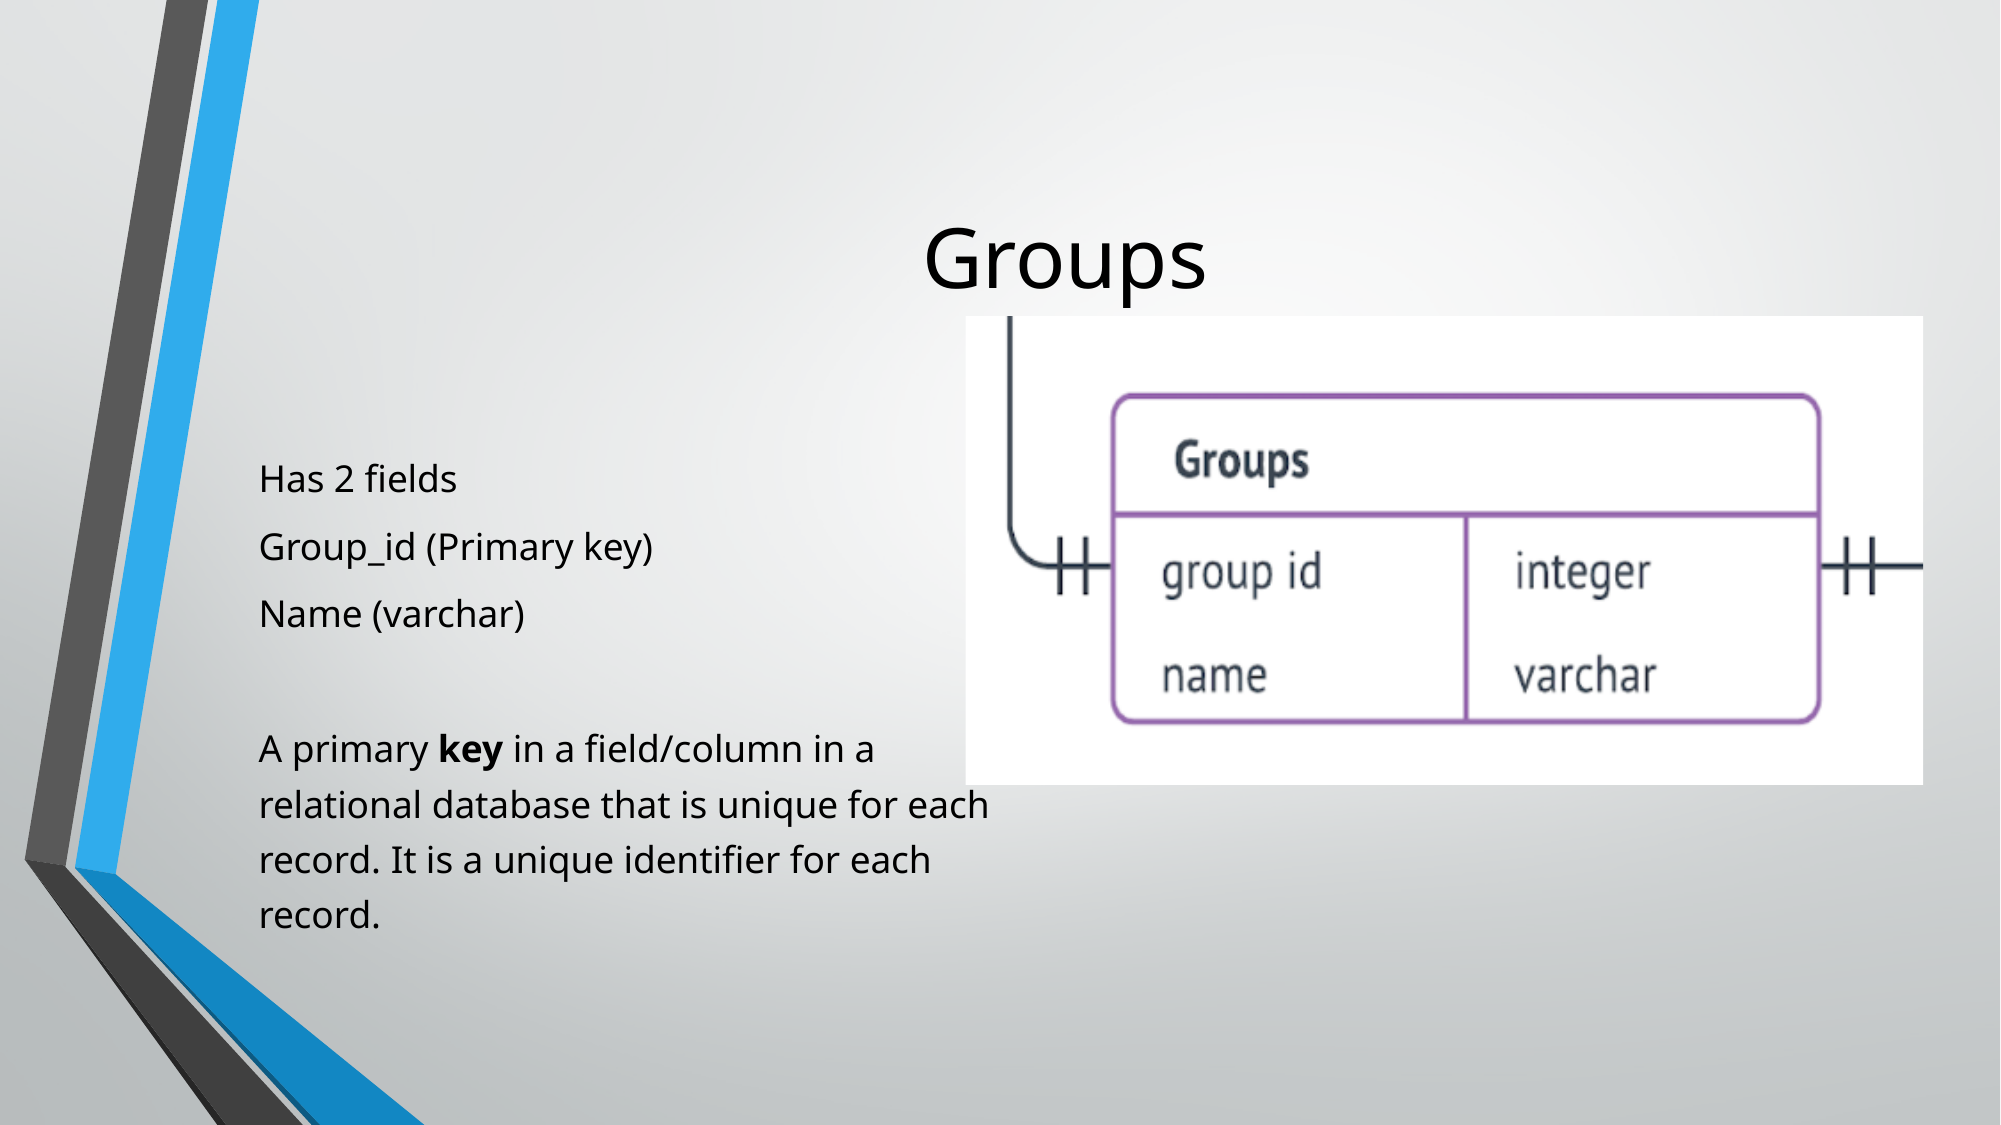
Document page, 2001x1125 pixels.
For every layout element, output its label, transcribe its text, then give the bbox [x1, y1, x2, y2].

list Has 2 fields Group_id (Primary key) Name (varchar) A primary key in a field/column in a relational database that is unique for each record. It is a unique identifier for each record. [243, 437, 1047, 950]
picture [965, 316, 1924, 785]
title Groups [243, 112, 1887, 400]
